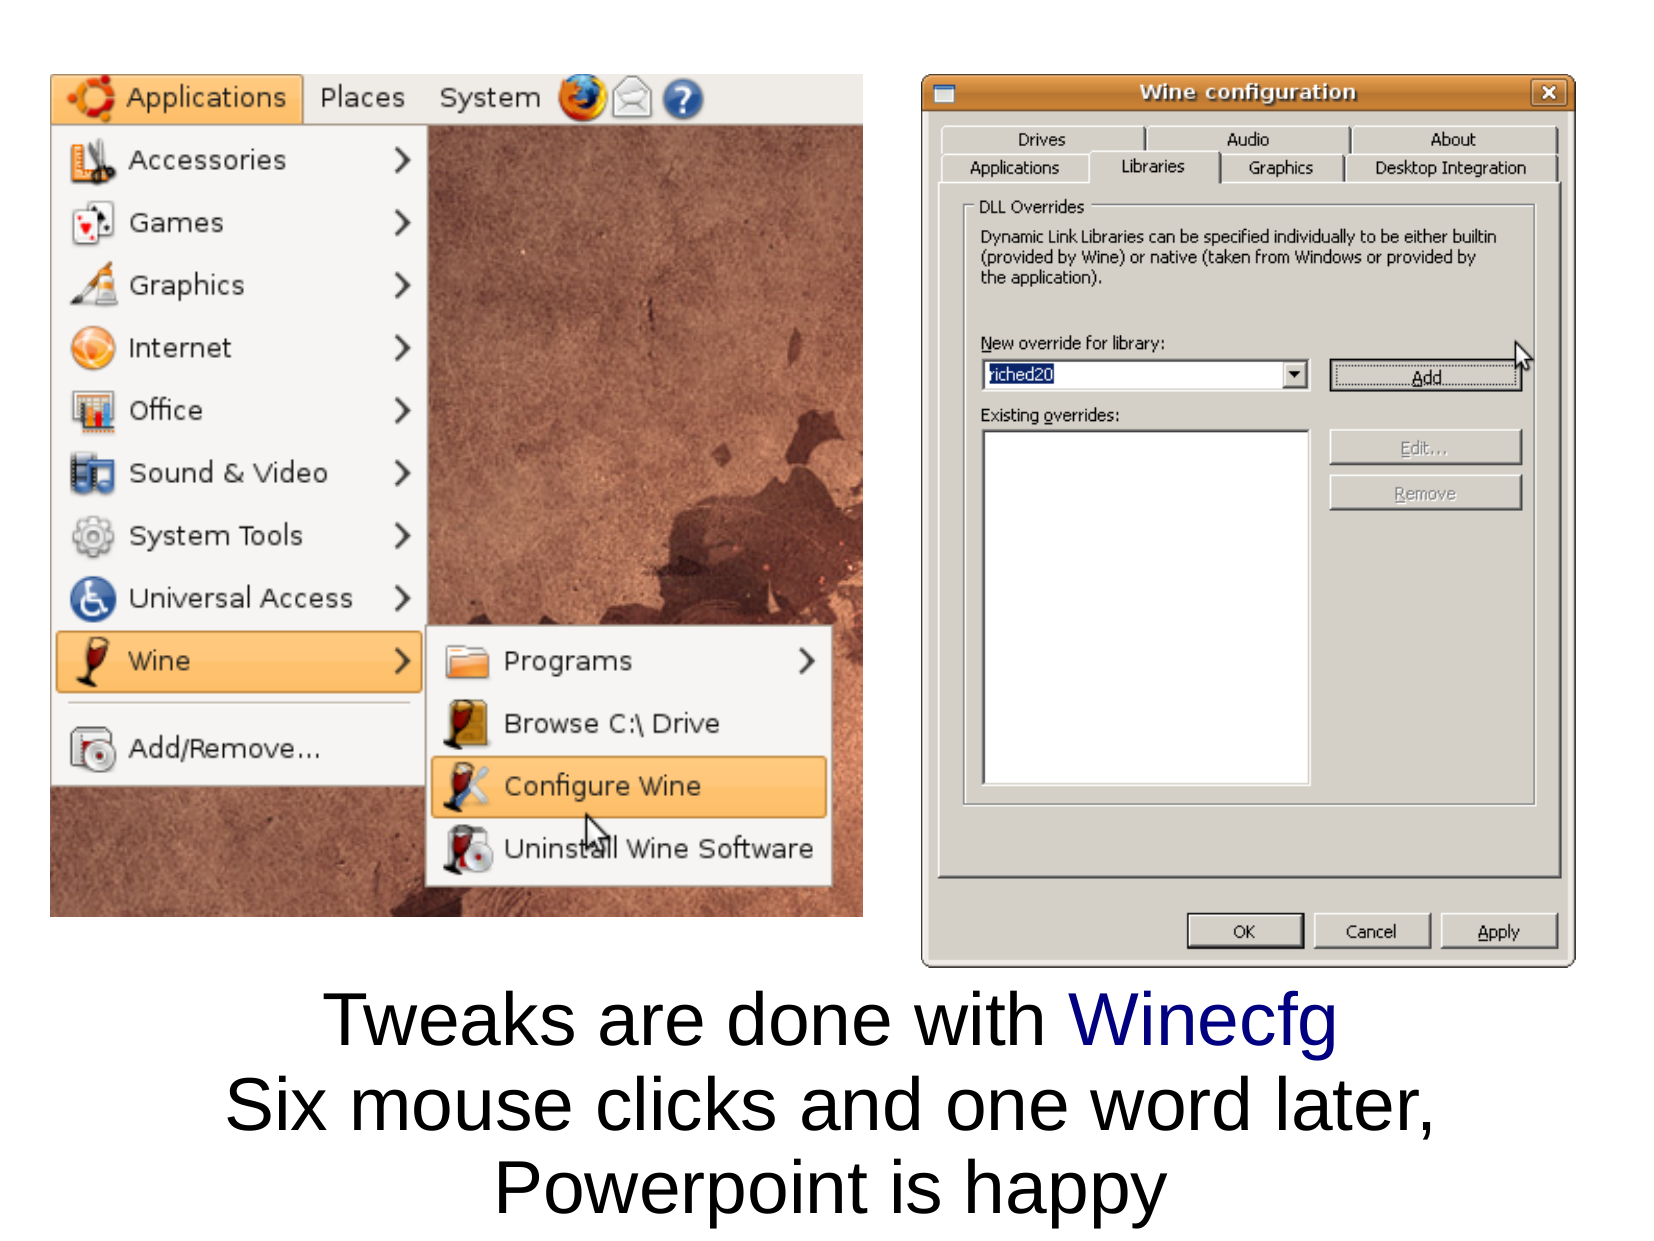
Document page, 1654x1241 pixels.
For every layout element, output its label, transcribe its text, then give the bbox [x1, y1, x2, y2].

picture [50, 74, 863, 917]
picture [921, 74, 1576, 968]
title Tweaks are done with Winecfg Six mouse clicks and one word later, Powerpoint is happy [86, 977, 1576, 1230]
